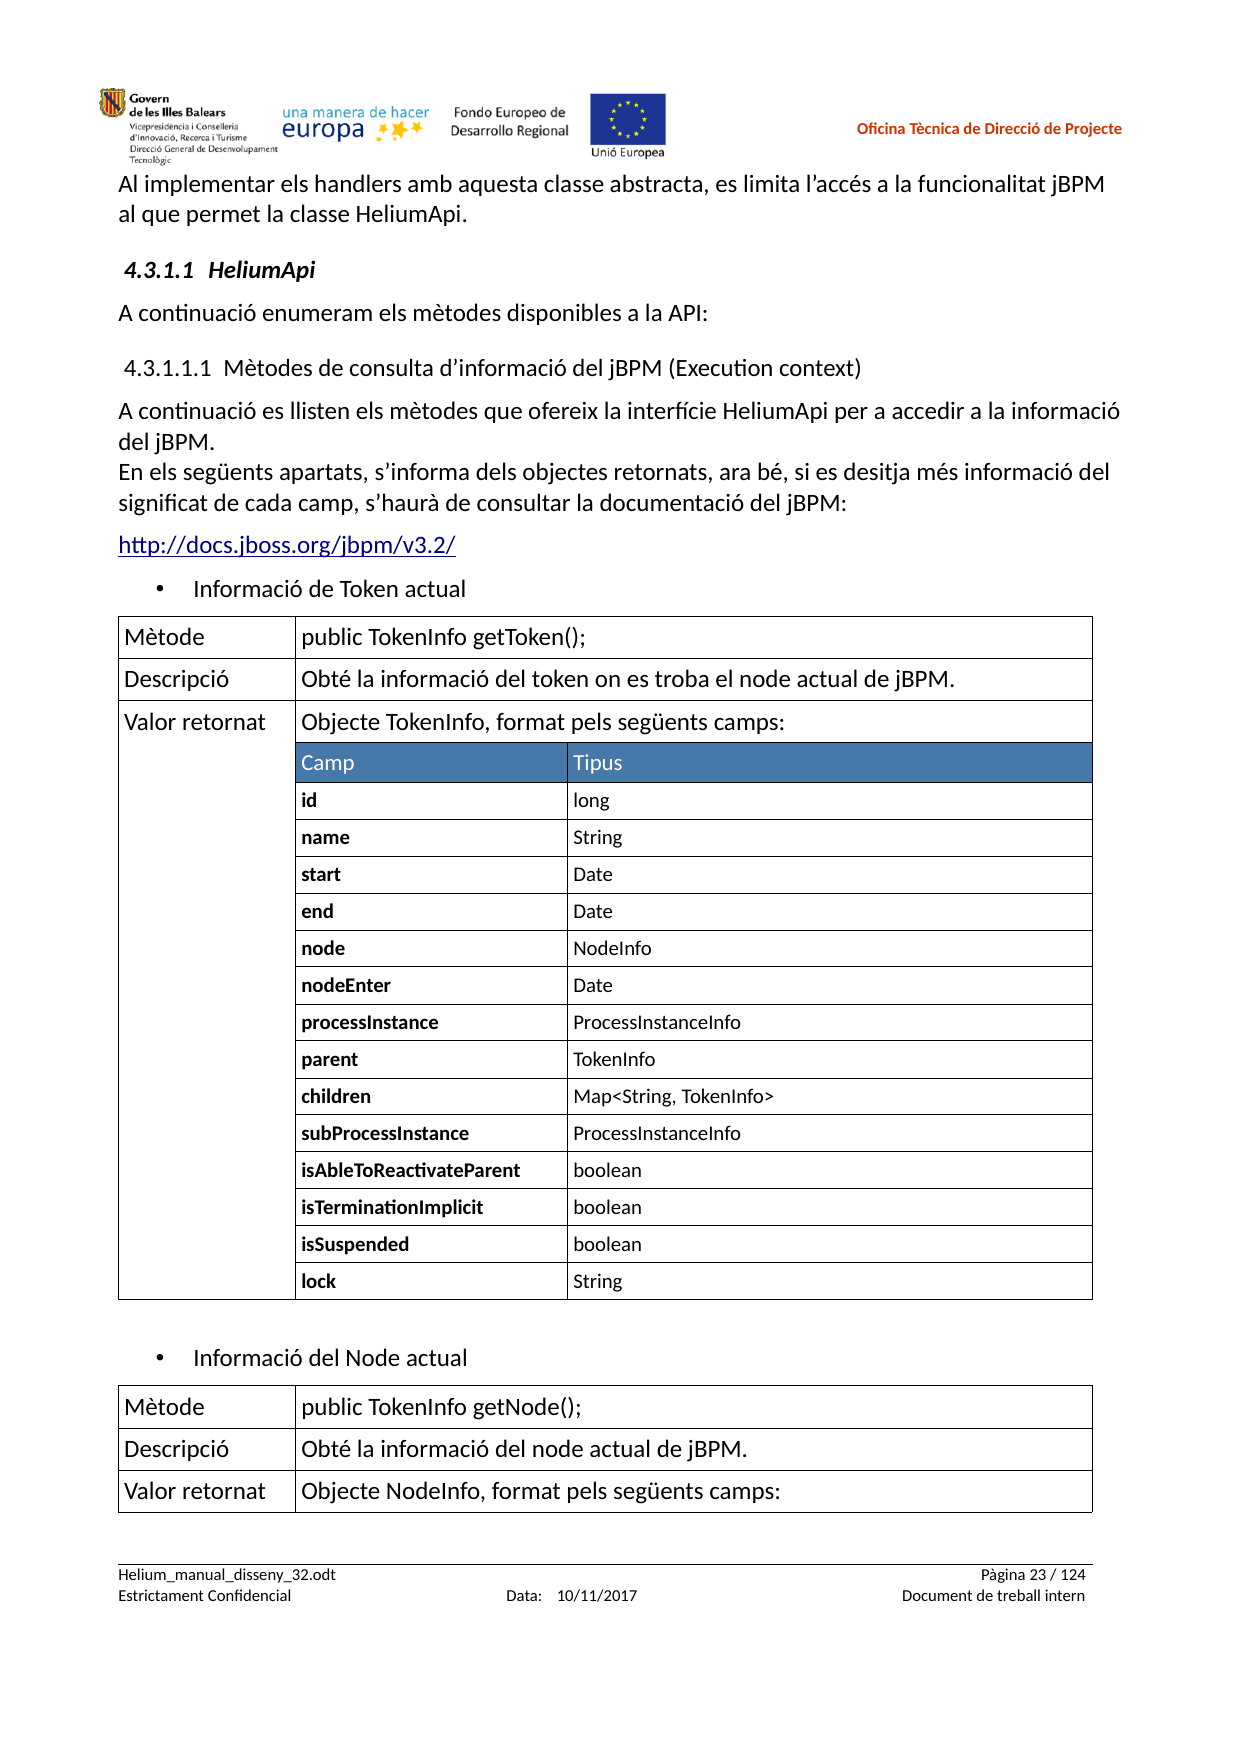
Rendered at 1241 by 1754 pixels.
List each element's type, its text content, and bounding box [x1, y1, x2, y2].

table_cell ProcessInstanceInfo [568, 1005, 1092, 1040]
table_cell Objecte TokenInfo, format pels següents camps: [296, 701, 1092, 742]
table_cell Obté la informació del token on es troba el node actual de jBPM. [296, 659, 1092, 700]
table_cell long [568, 783, 1092, 818]
table_cell String [568, 1263, 1092, 1299]
table_cell Descripció [119, 659, 295, 700]
table_header public TokenInfo getNode(); [296, 1386, 1092, 1427]
subtitle Mètodes de consulta d’informació del jBPM (Execution context) [118, 352, 1122, 383]
table_cell TokenInfo [568, 1041, 1092, 1077]
table_header public TokenInfo getToken(); [296, 617, 1092, 658]
table_cell Camp [296, 743, 567, 782]
table_cell Descripció [119, 1429, 295, 1469]
table_cell parent [296, 1041, 567, 1077]
table_cell node [296, 931, 567, 966]
table_cell end [296, 894, 567, 929]
text http://docs.jboss.org/jbpm/v3.2/ [118, 530, 1122, 560]
table_cell isAbleToReactivateParent [296, 1152, 567, 1188]
table_cell boolean [568, 1152, 1092, 1188]
table_cell isSuspended [296, 1226, 567, 1262]
table_cell subProcessInstance [296, 1115, 567, 1151]
picture [99, 87, 668, 166]
text A continuació es llisten els mètodes que ofereix la interfície HeliumApi per a accedir a la informació del jBPM. En els següents apartats, s’informa dels objectes retornats, ara bé, si es desitja més informació del significat de cada camp, s’haurà de consultar la documentació del jBPM: [118, 395, 1122, 517]
table_cell lock [296, 1263, 567, 1299]
table_cell children [296, 1079, 567, 1114]
table_cell nodeEnter [296, 967, 567, 1003]
table_cell Obté la informació del node actual de jBPM. [296, 1429, 1092, 1469]
table_cell Valor retornat [119, 1471, 295, 1512]
subtitle HeliumApi [118, 254, 1122, 284]
table_header Mètode [119, 617, 295, 658]
table_cell name [296, 820, 567, 856]
table_cell Date [568, 857, 1092, 892]
table_header Mètode [119, 1386, 295, 1427]
list Informació del Node actual [156, 1342, 1122, 1373]
table_cell start [296, 857, 567, 892]
table_cell Map<String, TokenInfo> [568, 1079, 1092, 1114]
table_cell NodeInfo [568, 931, 1092, 966]
table_cell Date [568, 894, 1092, 929]
table_cell Objecte NodeInfo, format pels següents camps: [296, 1471, 1092, 1512]
table_cell isTerminationImplicit [296, 1189, 567, 1225]
list Informació de Token actual [156, 573, 1122, 603]
table_cell id [296, 783, 567, 818]
table_cell boolean [568, 1189, 1092, 1225]
table_cell Date [568, 967, 1092, 1003]
text Al implementar els handlers amb aquesta classe abstracta, es limita l’accés a la funcionalitat jBPM al que permet la classe HeliumApi. [118, 168, 1122, 229]
table_cell ProcessInstanceInfo [568, 1115, 1092, 1151]
text A continuació enumeram els mètodes disponibles a la API: [118, 297, 1122, 327]
table_cell boolean [568, 1226, 1092, 1262]
table_cell Tipus [568, 743, 1092, 782]
table_cell processInstance [296, 1005, 567, 1040]
table_cell Valor retornat [119, 701, 295, 1299]
table_cell String [568, 820, 1092, 856]
